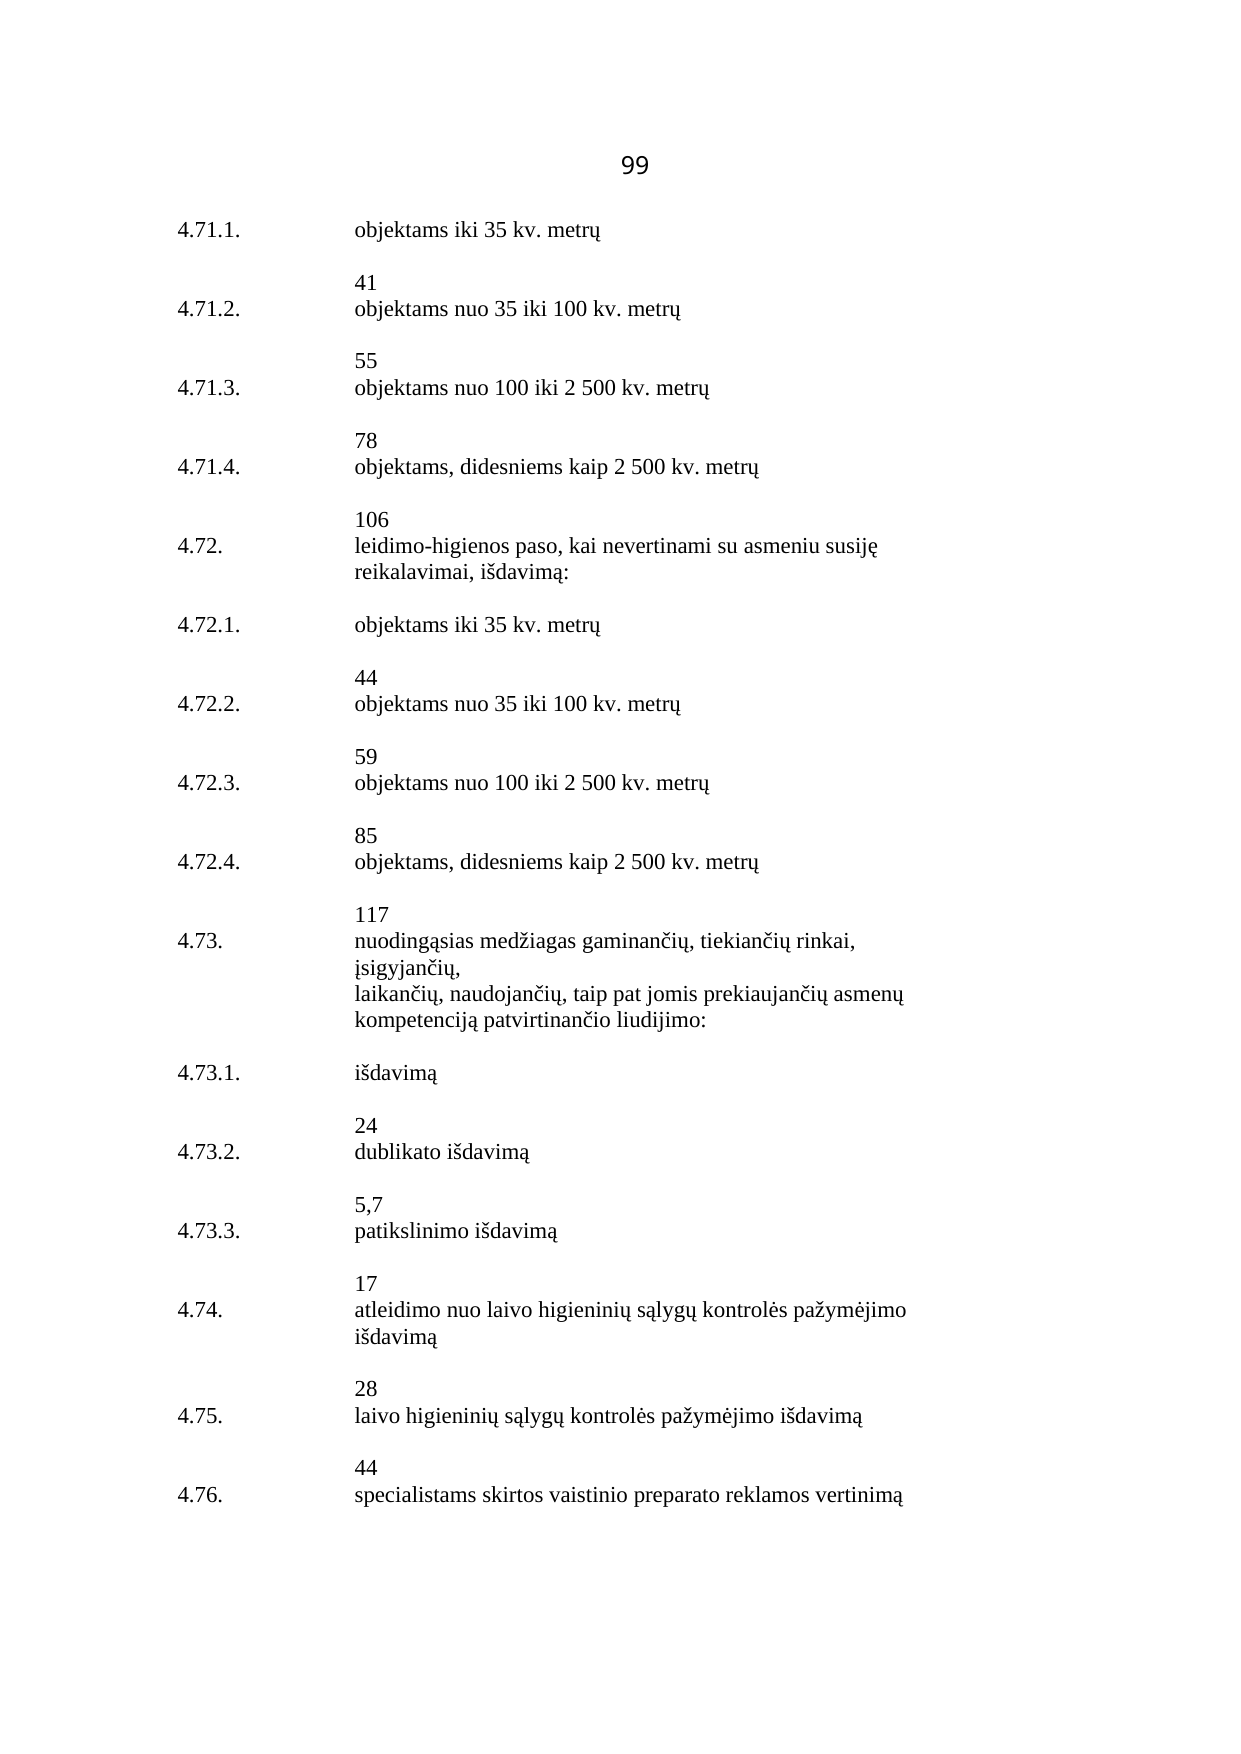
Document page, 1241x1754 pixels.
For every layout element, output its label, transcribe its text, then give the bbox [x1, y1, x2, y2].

text 4.73.3. patikslinimo išdavimą 17 [177, 1217, 945, 1296]
text 4.76. specialistams skirtos vaistinio preparato reklamos vertinimą [177, 1481, 945, 1507]
text išdavimą 28 [354, 1323, 945, 1402]
text 4.74. atleidimo nuo laivo higieninių sąlygų kontrolės pažymėjimo [177, 1296, 945, 1323]
text reikalavimai, išdavimą: [354, 558, 945, 611]
text 4.71.4. objektams, didesniems kaip 2 500 kv. metrų 106 [177, 453, 945, 532]
text 4.71.1. objektams iki 35 kv. metrų 41 [177, 216, 945, 295]
text 4.72.4. objektams, didesniems kaip 2 500 kv. metrų 117 [177, 848, 945, 927]
text 4.71.2. objektams nuo 35 iki 100 kv. metrų 55 [177, 295, 945, 374]
text 4.71.3. objektams nuo 100 iki 2 500 kv. metrų 78 [177, 374, 945, 453]
text 4.72.1. objektams iki 35 kv. metrų 44 [177, 611, 945, 690]
text 4.72. leidimo-higienos paso, kai nevertinami su asmeniu susiję [177, 532, 945, 558]
text 4.72.3. objektams nuo 100 iki 2 500 kv. metrų 85 [177, 769, 945, 848]
text 4.73.1. išdavimą 24 [177, 1059, 945, 1138]
text laikančių, naudojančių, taip pat jomis prekiaujančių asmenų [354, 980, 945, 1006]
text 4.72.2. objektams nuo 35 iki 100 kv. metrų 59 [177, 690, 945, 769]
text 4.73. nuodingąsias medžiagas gaminančių, tiekiančių rinkai, įsigyjančių, [177, 927, 945, 980]
text 4.75. laivo higieninių sąlygų kontrolės pažymėjimo išdavimą 44 [177, 1402, 945, 1481]
text 4.73.2. dublikato išdavimą 5,7 [177, 1138, 945, 1217]
text kompetenciją patvirtinančio liudijimo: [354, 1006, 945, 1059]
